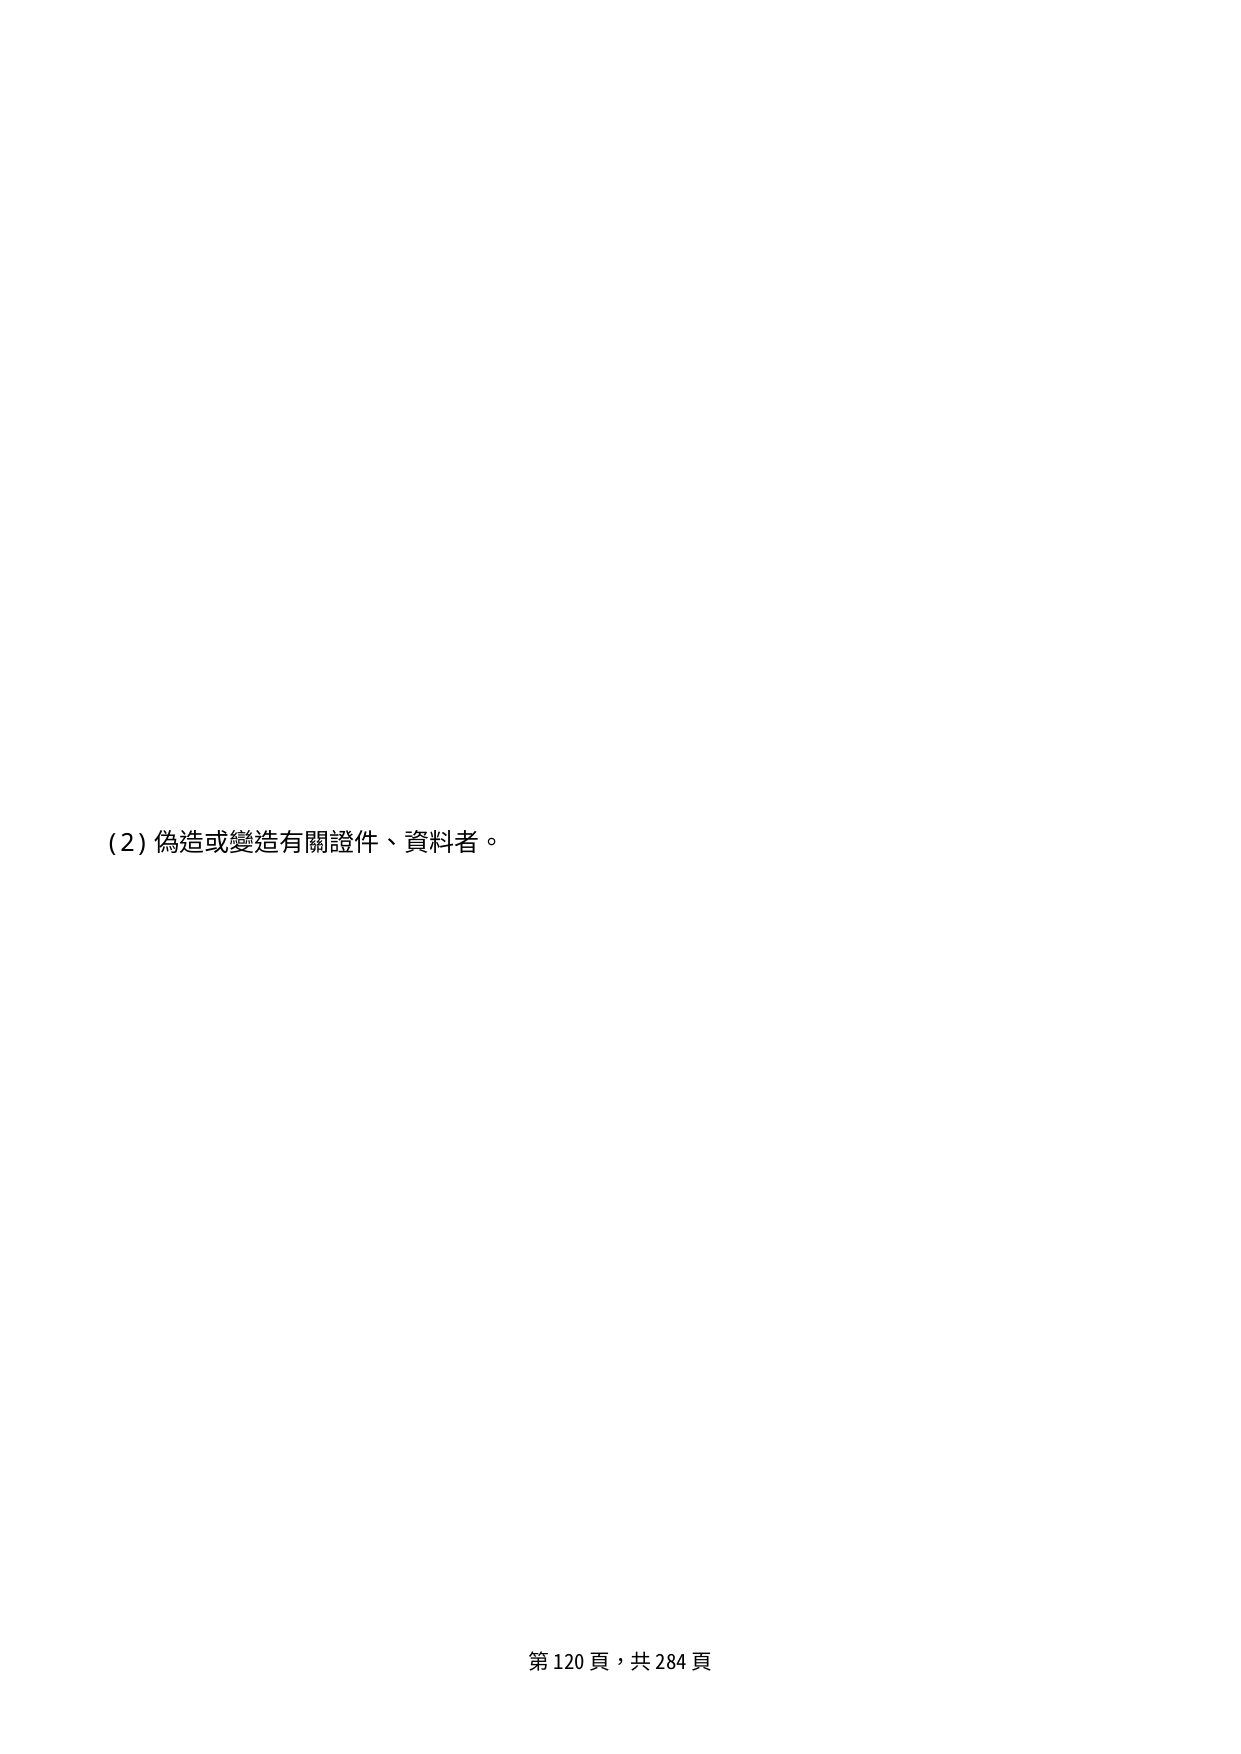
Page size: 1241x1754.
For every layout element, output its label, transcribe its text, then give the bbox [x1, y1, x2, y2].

list 偽造或變造有關證件、資料者。 [104, 818, 1165, 859]
